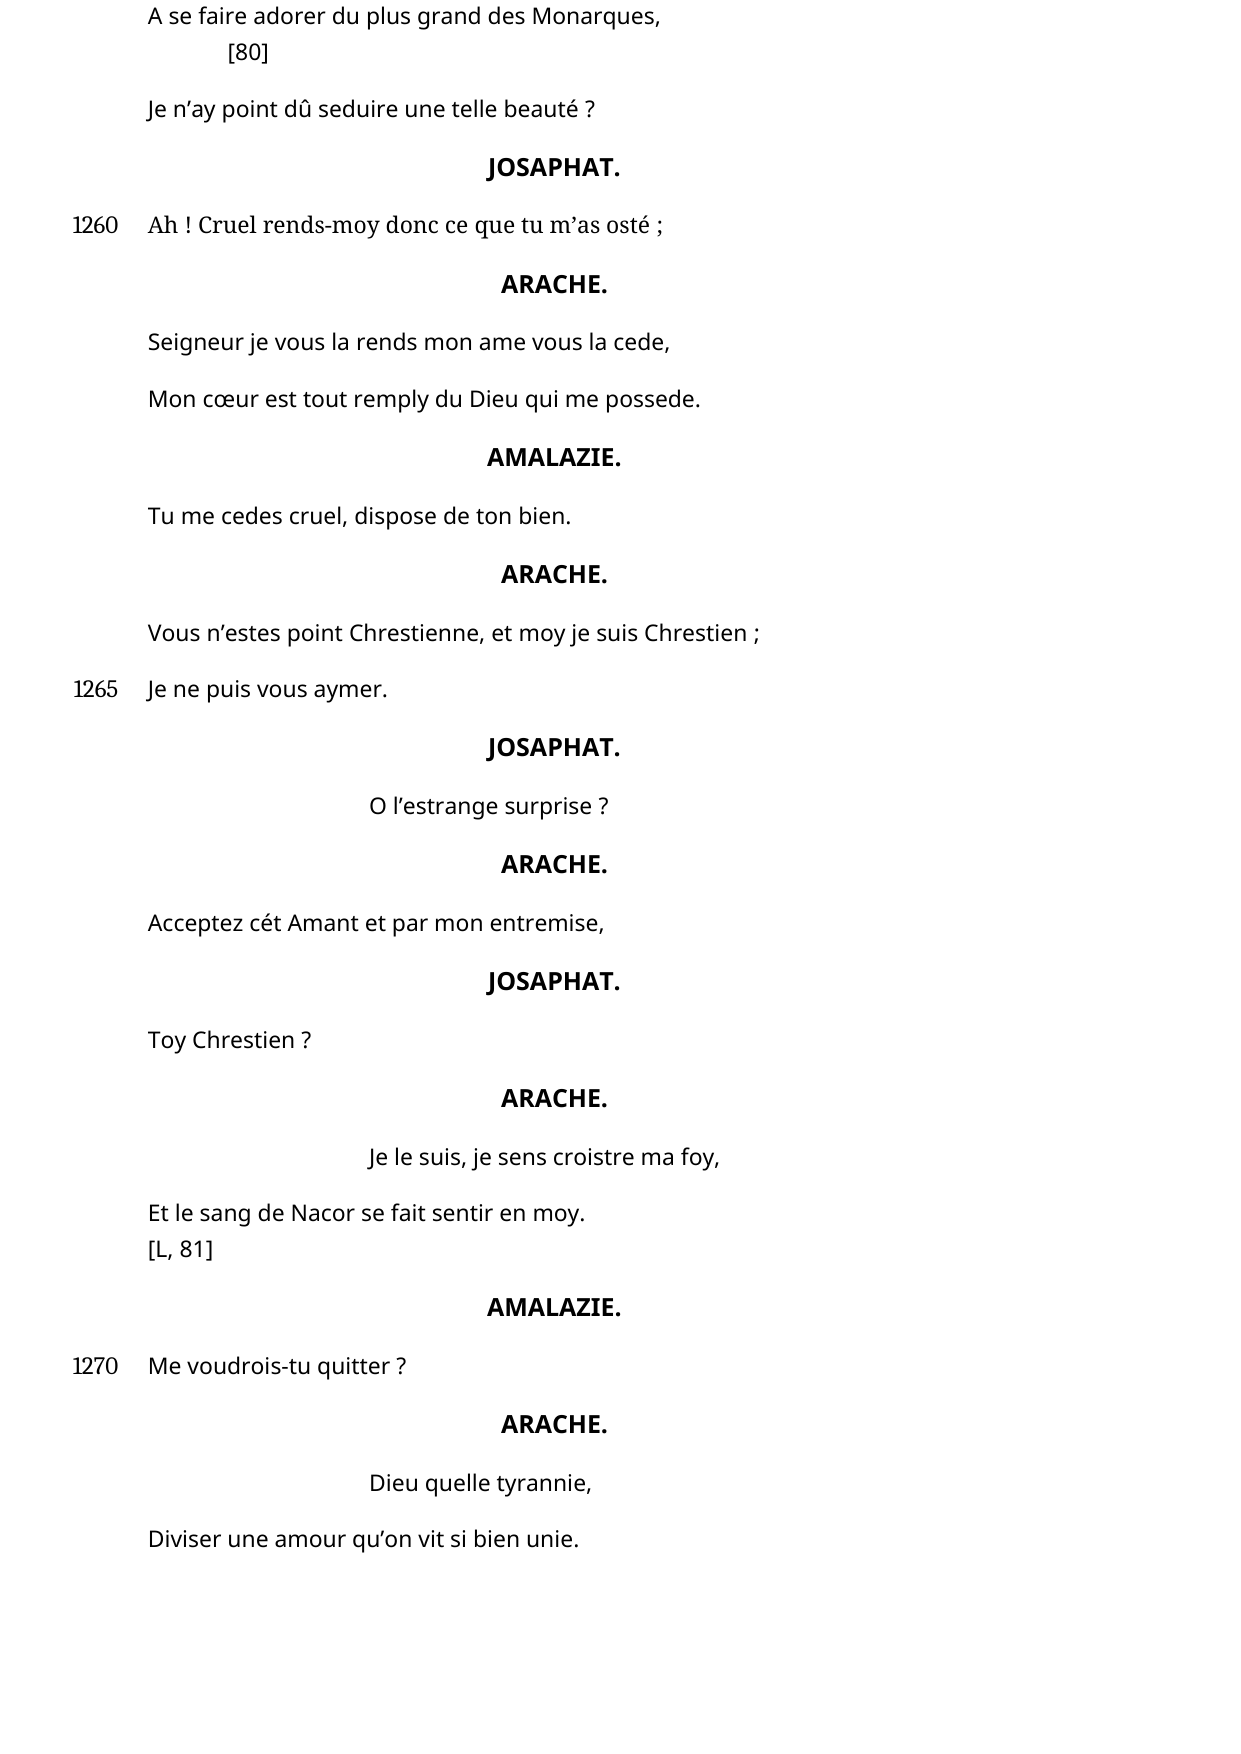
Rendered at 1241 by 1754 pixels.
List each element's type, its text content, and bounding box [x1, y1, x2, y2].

text ARACHE. [148, 1080, 961, 1114]
text AMALAZIE. [148, 440, 961, 474]
text Et le sang de Nacor se fait sentir en moy. [L, 81] [148, 1197, 961, 1264]
text Seigneur je vous la rends mon ame vous la cede, [148, 326, 961, 357]
text Mon cœur est tout remply du Dieu qui me possede. [148, 383, 961, 414]
text Je n’ay point dû seduire une telle beauté ? [148, 93, 961, 124]
text ARACHE. [148, 1407, 961, 1441]
text O l’estrange surprise ? [295, 790, 961, 821]
text Dieu quelle tyrannie, [295, 1467, 961, 1498]
text Diviser une amour qu’on vit si bien unie. [148, 1523, 961, 1555]
text ARACHE. [148, 847, 961, 881]
text Tu me cedes cruel, dispose de ton bien. [148, 500, 961, 531]
text Je le suis, je sens croistre ma foy, [295, 1140, 961, 1172]
text Je ne puis vous aymer. [148, 673, 961, 704]
text ARACHE. [148, 557, 961, 591]
text Vous n’estes point Chrestienne, et moy je suis Chrestien ; [148, 617, 961, 648]
text Ah ! Cruel rends-moy donc ce que tu m’as osté ; [148, 209, 961, 241]
text Toy Chrestien ? [148, 1024, 961, 1055]
text A se faire adorer du plus grand des Monarques, [80] [148, 0, 961, 67]
text JOSAPHAT. [148, 149, 961, 183]
text JOSAPHAT. [148, 730, 961, 764]
text Me voudrois-tu quitter ? [148, 1350, 961, 1381]
text JOSAPHAT. [148, 964, 961, 998]
text Acceptez cét Amant et par mon entremise, [148, 907, 961, 938]
text ARACHE. [148, 266, 961, 300]
text AMALAZIE. [148, 1290, 961, 1324]
